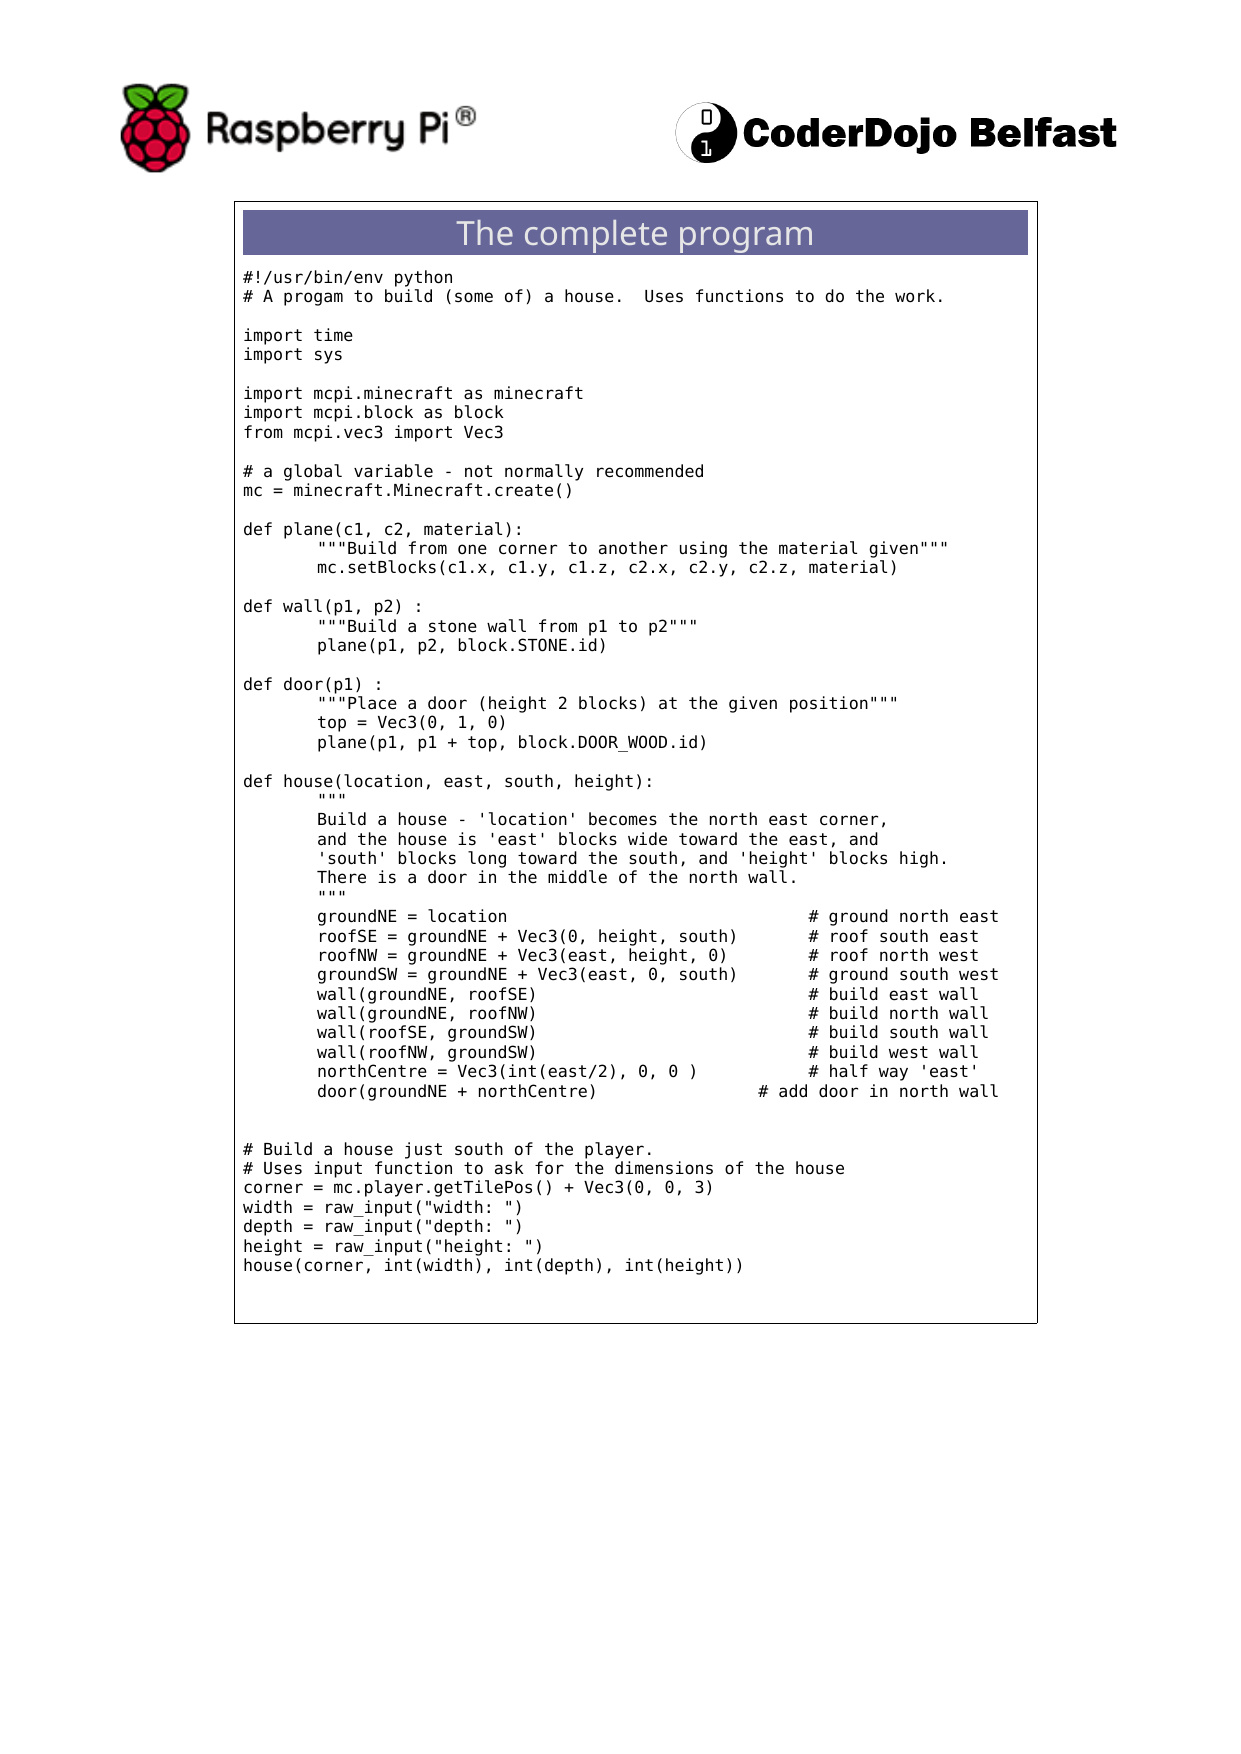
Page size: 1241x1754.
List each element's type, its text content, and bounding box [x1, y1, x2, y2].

text # A progam to build (some of) a house. Uses functions to do the work. [243, 287, 1028, 306]
text def house(location, east, south, height): [243, 771, 1028, 791]
text wall(roofSE, groundSW) # build south wall [243, 1023, 1028, 1043]
text wall(roofNW, groundSW) # build west wall [243, 1043, 1028, 1062]
text plane(p1, p2, block.STONE.id) [243, 636, 1028, 655]
text wall(groundNE, roofNW) # build north wall [243, 1004, 1028, 1023]
text width = raw_input("width: ") [243, 1198, 1028, 1217]
text import time [243, 326, 1028, 345]
text def plane(c1, c2, material): [243, 519, 1028, 539]
text mc.setBlocks(c1.x, c1.y, c1.z, c2.x, c2.y, c2.z, material) [243, 558, 1028, 578]
text door(groundNE + northCentre) # add door in north wall [243, 1081, 1028, 1101]
text mc = minecraft.Minecraft.create() [243, 481, 1028, 500]
text import mcpi.minecraft as minecraft [243, 384, 1028, 403]
text top = Vec3(0, 1, 0) [243, 713, 1028, 733]
text house(corner, int(width), int(depth), int(height)) [243, 1256, 1028, 1275]
text # Uses input function to ask for the dimensions of the house [243, 1159, 1028, 1178]
text import sys [243, 345, 1028, 364]
text """ [243, 888, 1028, 907]
text from mcpi.vec3 import Vec3 [243, 423, 1028, 442]
text roofNW = groundNE + Vec3(east, height, 0) # roof north west [243, 946, 1028, 965]
text height = raw_input("height: ") [243, 1236, 1028, 1256]
text groundSW = groundNE + Vec3(east, 0, south) # ground south west [243, 965, 1028, 984]
text Build a house - 'location' becomes the north east corner, [243, 810, 1028, 829]
text """ [243, 791, 1028, 810]
text def door(p1) : [243, 674, 1028, 694]
text 'south' blocks long toward the south, and 'height' blocks high. [243, 849, 1028, 868]
text #!/usr/bin/env python [243, 268, 1028, 287]
text import mcpi.block as block [243, 403, 1028, 423]
text and the house is 'east' blocks wide toward the east, and [243, 829, 1028, 849]
text northCentre = Vec3(int(east/2), 0, 0 ) # half way 'east' [243, 1062, 1028, 1081]
text roofSE = groundNE + Vec3(0, height, south) # roof south east [243, 926, 1028, 946]
text groundNE = location # ground north east [243, 907, 1028, 926]
text # Build a house just south of the player. [243, 1139, 1028, 1159]
text """Place a door (height 2 blocks) at the given position""" [243, 694, 1028, 713]
text plane(p1, p1 + top, block.DOOR_WOOD.id) [243, 733, 1028, 752]
text # a global variable - not normally recommended [243, 461, 1028, 481]
text """Build a stone wall from p1 to p2""" [243, 616, 1028, 636]
picture [119, 82, 478, 175]
text There is a door in the middle of the north wall. [243, 868, 1028, 888]
text wall(groundNE, roofSE) # build east wall [243, 984, 1028, 1004]
text depth = raw_input("depth: ") [243, 1217, 1028, 1236]
text def wall(p1, p2) : [243, 597, 1028, 616]
text """Build from one corner to another using the material given""" [243, 539, 1028, 558]
text The complete program [243, 210, 1028, 255]
text corner = mc.player.getTilePos() + Vec3(0, 0, 3) [243, 1178, 1028, 1198]
picture [672, 100, 1125, 166]
